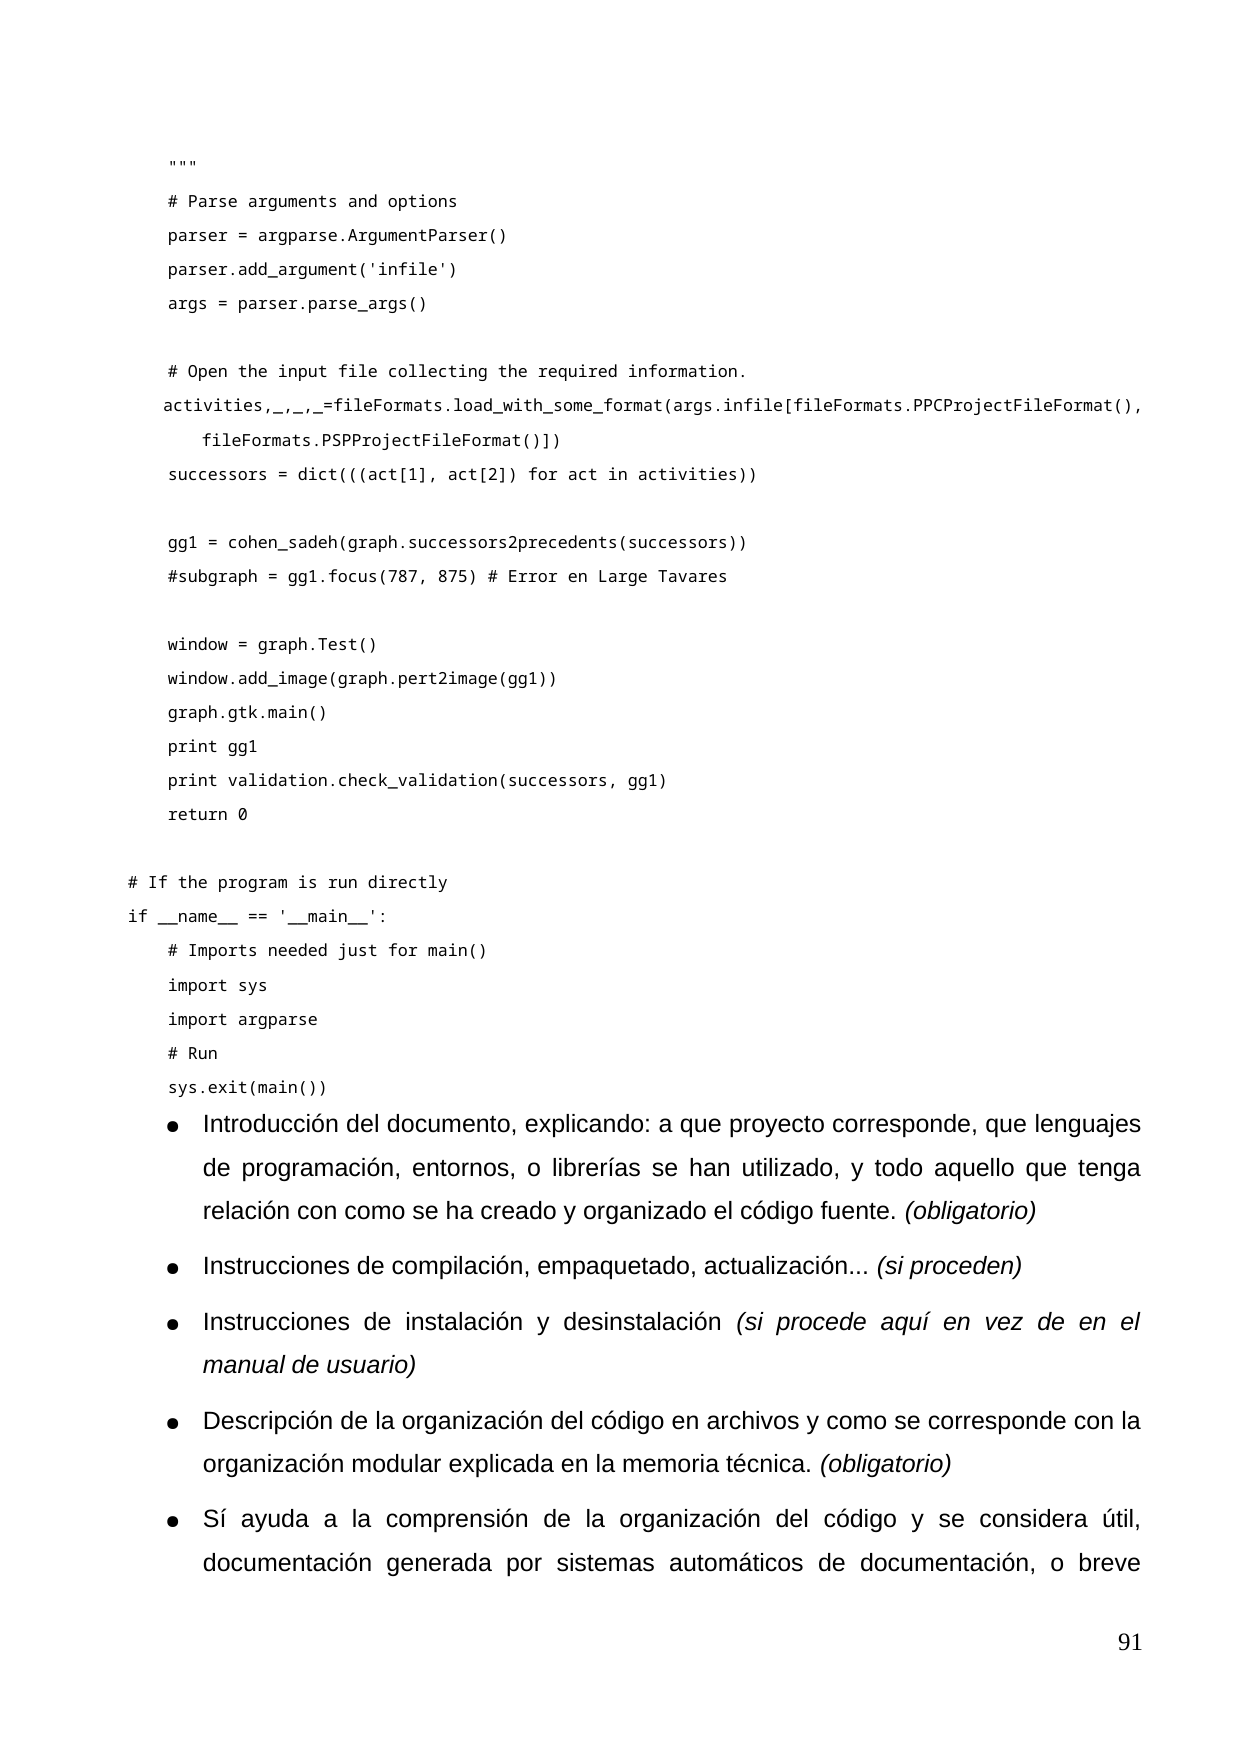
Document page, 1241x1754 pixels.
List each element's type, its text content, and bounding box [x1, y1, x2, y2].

text # If the program is run directly [128, 871, 1143, 894]
text gg1 = cohen_sadeh(graph.successors2precedents(successors)) [128, 530, 1143, 553]
text window.add_image(graph.pert2image(gg1)) [128, 667, 1143, 689]
text print gg1 [128, 735, 1143, 757]
list Instrucciones de instalación y desinstalación (si procede aquí en vez de en el manual de usuario) [165, 1307, 1143, 1379]
text #subgraph = gg1.focus(787, 875) # Error en Large Tavares [128, 564, 1143, 587]
text window = graph.Test() [128, 632, 1143, 655]
text import sys [128, 973, 1143, 996]
list Introducción del documento, explicando: a que proyecto corresponde, que lenguajes de programación, entornos, o librerías se han utilizado, y todo aquello que tenga relación con como se ha creado y organizado el código fuente. (obligatorio) [165, 1109, 1143, 1224]
text """ [128, 156, 1143, 178]
text # Run [128, 1041, 1143, 1064]
text activities,_,_,_=fileFormats.load_with_some_format(args.infile[fileFormats.PPCProjectFileFormat(), fileFormats.PSPProjectFileFormat()]) [128, 394, 1143, 451]
text sys.exit(main()) [128, 1075, 1143, 1098]
list Sí ayuda a la comprensión de la organización del código y se considera útil, documentación generada por sistemas automáticos de documentación, o breve [165, 1504, 1143, 1576]
text # Imports needed just for main() [128, 939, 1143, 962]
text if __name__ == '__main__': [128, 905, 1143, 928]
text # Parse arguments and options [128, 190, 1143, 212]
list Instrucciones de compilación, empaquetado, actualización... (si proceden) [165, 1251, 1143, 1280]
text successors = dict(((act[1], act[2]) for act in activities)) [128, 462, 1143, 485]
list Descripción de la organización del código en archivos y como se corresponde con la organización modular explicada en la memoria técnica. (obligatorio) [165, 1406, 1143, 1477]
text print validation.check_validation(successors, gg1) [128, 769, 1143, 791]
text args = parser.parse_args() [128, 292, 1143, 314]
text import argparse [128, 1007, 1143, 1030]
text graph.gtk.main() [128, 701, 1143, 723]
text # Open the input file collecting the required information. [128, 360, 1143, 383]
text parser.add_argument('infile') [128, 258, 1143, 281]
text parser = argparse.ArgumentParser() [128, 224, 1143, 246]
text return 0 [128, 803, 1143, 826]
